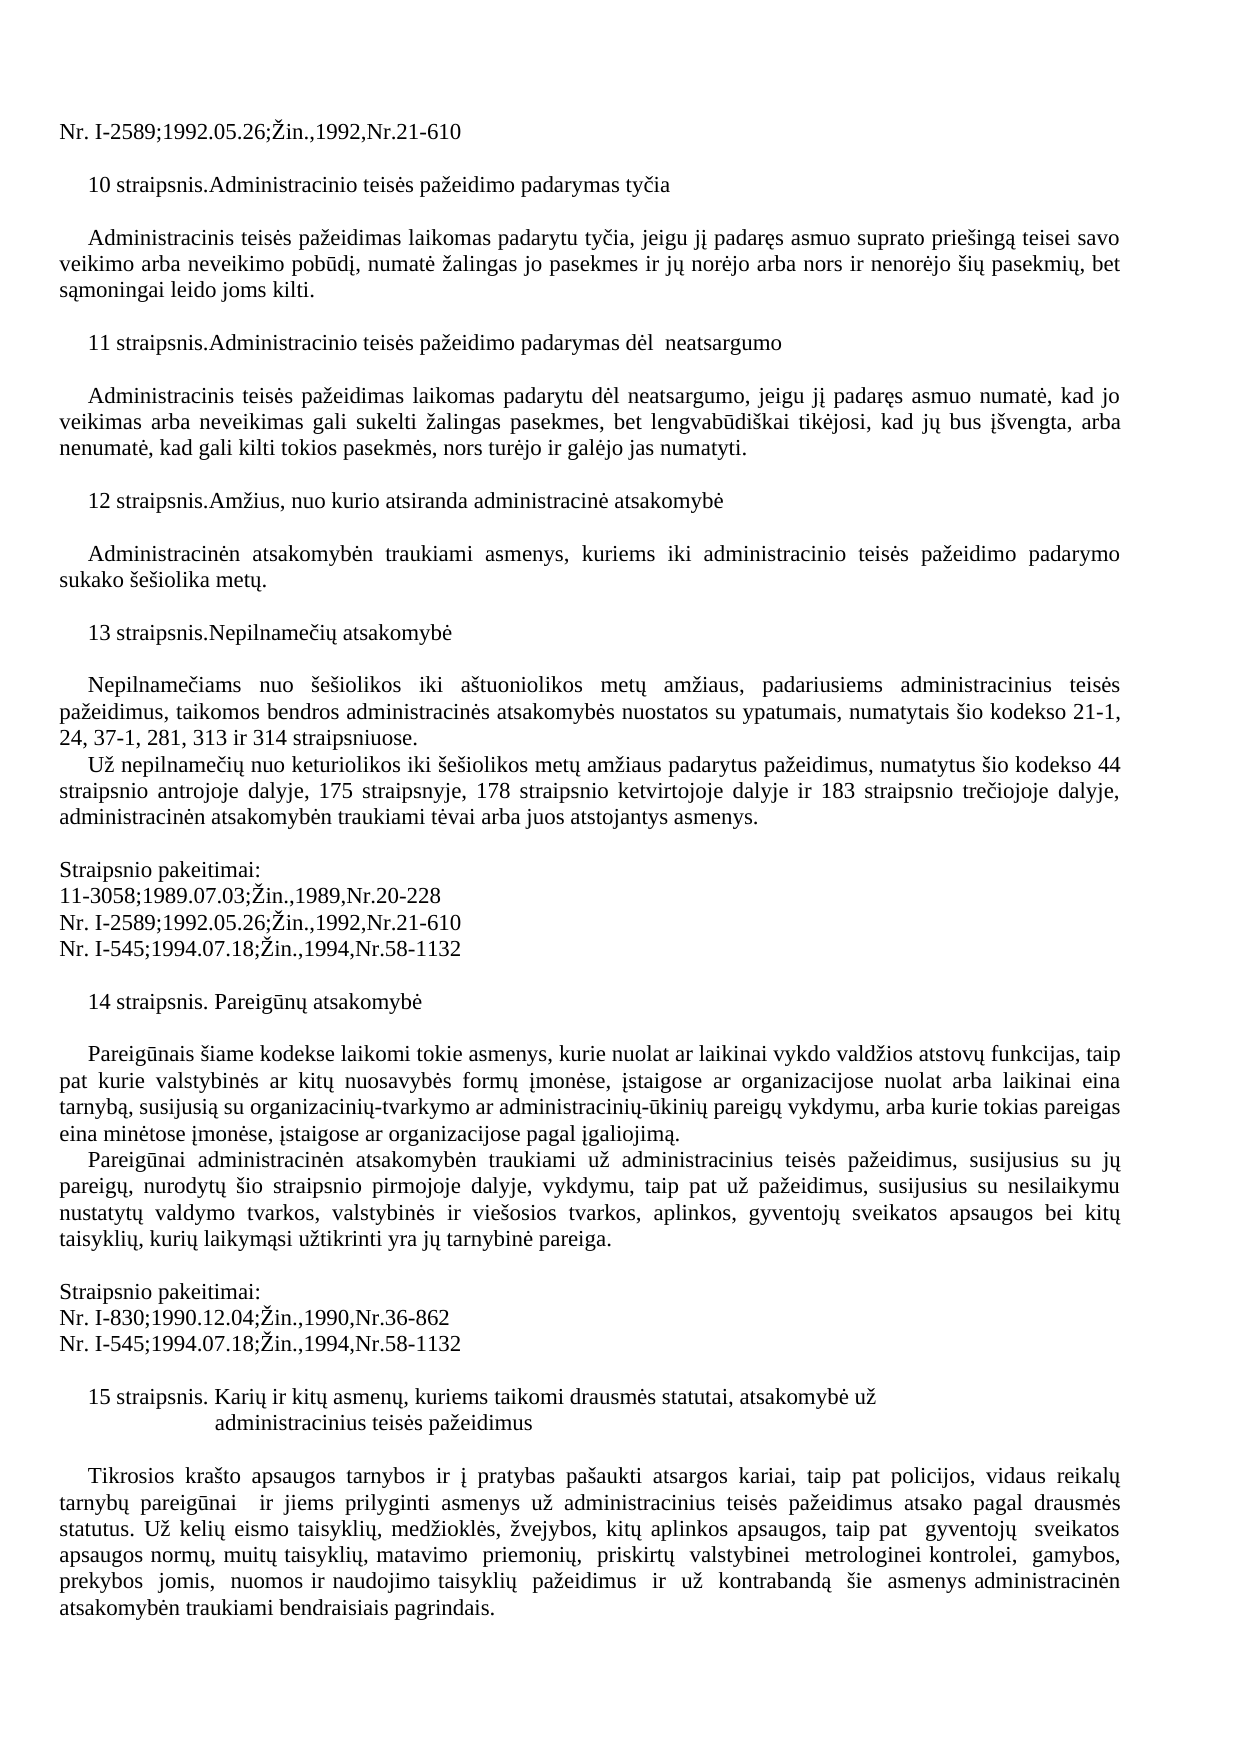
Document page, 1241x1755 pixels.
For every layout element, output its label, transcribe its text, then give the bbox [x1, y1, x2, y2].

text 11 straipsnis.Administracinio teisės pažeidimo padarymas dėl neatsargumo [59, 329, 1122, 355]
text Pareigūnais šiame kodekse laikomi tokie asmenys, kurie nuolat ar laikinai vykdo valdžios atstovų funkcijas, taip pat kurie valstybinės ar kitų nuosavybės formų įmonėse, įstaigose ar organizacijose nuolat arba laikinai eina tarnybą, susijusią su organizacinių-tvarkymo ar administracinių-ūkinių pareigų vykdymu, arba kurie tokias pareigas eina minėtose įmonėse, įstaigose ar organizacijose pagal įgaliojimą. [59, 1041, 1122, 1146]
text Už nepilnamečių nuo keturiolikos iki šešiolikos metų amžiaus padarytus pažeidimus, numatytus šio kodekso 44 straipsnio antrojoje dalyje, 175 straipsnyje, 178 straipsnio ketvirtojoje dalyje ir 183 straipsnio trečiojoje dalyje, administracinėn atsakomybėn traukiami tėvai arba juos atstojantys asmenys. [59, 751, 1122, 830]
text Straipsnio pakeitimai: [59, 856, 1122, 882]
text 12 straipsnis.Amžius, nuo kurio atsiranda administracinė atsakomybė [59, 487, 1122, 513]
text 15 straipsnis. Karių ir kitų asmenų, kuriems taikomi drausmės statutai, atsakomybė už [59, 1383, 1122, 1409]
text Nepilnamečiams nuo šešiolikos iki aštuoniolikos metų amžiaus, padariusiems administracinius teisės pažeidimus, taikomos bendros administracinės atsakomybės nuostatos su ypatumais, numatytais šio kodekso 21-1, 24, 37-1, 281, 313 ir 314 straipsniuose. [59, 672, 1122, 751]
text 10 straipsnis.Administracinio teisės pažeidimo padarymas tyčia [59, 171, 1122, 197]
text Tikrosios krašto apsaugos tarnybos ir į pratybas pašaukti atsargos kariai, taip pat policijos, vidaus reikalų tarnybų pareigūnai ir jiems prilyginti asmenys už administracinius teisės pažeidimus atsako pagal drausmės statutus. Už kelių eismo taisyklių, medžioklės, žvejybos, kitų aplinkos apsaugos, taip pat gyventojų sveikatos apsaugos normų, muitų taisyklių, matavimo priemonių, priskirtų valstybinei metrologinei kontrolei, gamybos, prekybos jomis, nuomos ir naudojimo taisyklių pažeidimus ir už kontrabandą šie asmenys administracinėn atsakomybėn traukiami bendraisiais pagrindais. [59, 1462, 1122, 1620]
text Nr. I-545;1994.07.18;Žin.,1994,Nr.58-1132 [59, 1330, 1122, 1357]
text Nr. I-2589;1992.05.26;Žin.,1992,Nr.21-610 [59, 118, 1122, 144]
text 13 straipsnis.Nepilnamečių atsakomybė [59, 619, 1122, 645]
text Administracinis teisės pažeidimas laikomas padarytu dėl neatsargumo, jeigu jį padaręs asmuo numatė, kad jo veikimas arba neveikimas gali sukelti žalingas pasekmes, bet lengvabūdiškai tikėjosi, kad jų bus įšvengta, arba nenumatė, kad gali kilti tokios pasekmės, nors turėjo ir galėjo jas numatyti. [59, 382, 1122, 461]
text Nr. I-2589;1992.05.26;Žin.,1992,Nr.21-610 [59, 909, 1122, 935]
text Nr. I-545;1994.07.18;Žin.,1994,Nr.58-1132 [59, 935, 1122, 961]
text 14 straipsnis. Pareigūnų atsakomybė [59, 988, 1122, 1014]
text Nr. I-830;1990.12.04;Žin.,1990,Nr.36-862 [59, 1304, 1122, 1330]
text administracinius teisės pažeidimus [134, 1409, 1122, 1436]
text Administracinis teisės pažeidimas laikomas padarytu tyčia, jeigu jį padaręs asmuo suprato priešingą teisei savo veikimo arba neveikimo pobūdį, numatė žalingas jo pasekmes ir jų norėjo arba nors ir nenorėjo šių pasekmių, bet sąmoningai leido joms kilti. [59, 223, 1122, 303]
text Pareigūnai administracinėn atsakomybėn traukiami už administracinius teisės pažeidimus, susijusius su jų pareigų, nurodytų šio straipsnio pirmojoje dalyje, vykdymu, taip pat už pažeidimus, susijusius su nesilaikymu nustatytų valdymo tvarkos, valstybinės ir viešosios tvarkos, aplinkos, gyventojų sveikatos apsaugos bei kitų taisyklių, kurių laikymąsi užtikrinti yra jų tarnybinė pareiga. [59, 1146, 1122, 1251]
text 11-3058;1989.07.03;Žin.,1989,Nr.20-228 [59, 882, 1122, 909]
text Administracinėn atsakomybėn traukiami asmenys, kuriems iki administracinio teisės pažeidimo padarymo sukako šešiolika metų. [59, 540, 1122, 592]
text Straipsnio pakeitimai: [59, 1278, 1122, 1304]
